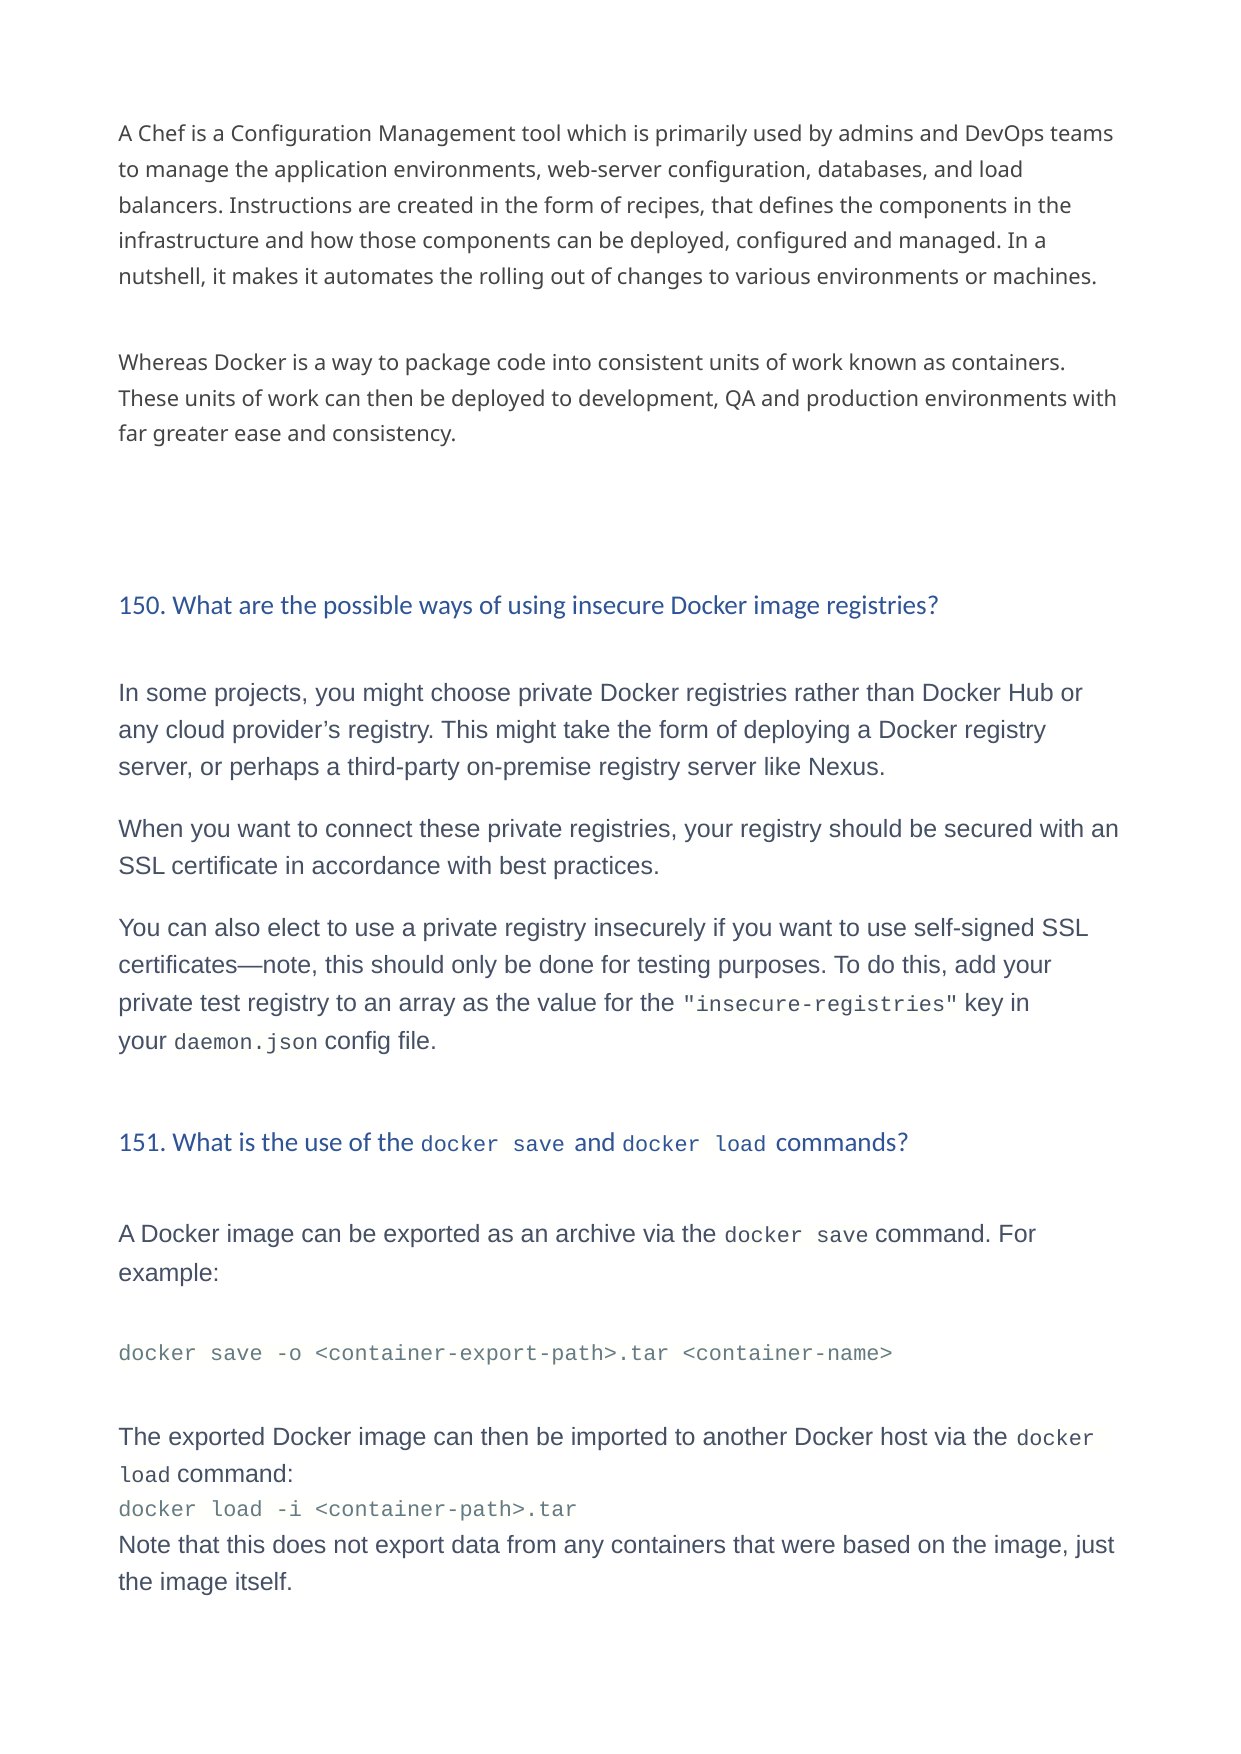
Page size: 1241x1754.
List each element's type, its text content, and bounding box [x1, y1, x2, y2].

text docker load -i <container-path>.tar [118, 1498, 1122, 1523]
text A Docker image can be exported as an archive via the docker save command. For example: [118, 1219, 1122, 1287]
text The exported Docker image can then be imported to another Docker host via the docker load command: [118, 1422, 1122, 1489]
text docker save -o <container-export-path>.tar <container-name> [118, 1342, 1122, 1367]
text Note that this does not export data from any containers that were based on the image, just the image itself. [118, 1530, 1122, 1596]
subtitle 151. What is the use of the docker save and docker load commands? [118, 1116, 1122, 1159]
text In some projects, you might choose private Docker registries rather than Docker Hub or any cloud provider’s registry. This might take the form of deploying a Docker registry server, or perhaps a third-party on-premise registry server like Nexus. [118, 678, 1122, 781]
text You can also elect to use a private registry insecurely if you want to use self-signed SSL certificates—note, this should only be done for testing purposes. To do this, add your private test registry to an array as the value for the "insecure-registries" key in your daemon.json config file. [118, 913, 1122, 1056]
text Whereas Docker is a way to package code into consistent units of work known as containers. These units of work can then be deployed to development, QA and production environments with far greater ease and consistency. [118, 347, 1122, 448]
text When you want to connect these private registries, your registry should be secured with an SSL certificate in accordance with best practices. [118, 814, 1122, 880]
subtitle 150. What are the possible ways of using insecure Docker image registries? [118, 588, 1122, 621]
text A Chef is a Configuration Management tool which is primarily used by admins and DevOps teams to manage the application environments, web-server configuration, databases, and load balancers. Instructions are created in the form of recipes, that defines the components in the infrastructure and how those components can be deployed, configured and managed. In a nutshell, it makes it automates the rolling out of changes to various environments or machines. [118, 118, 1122, 291]
